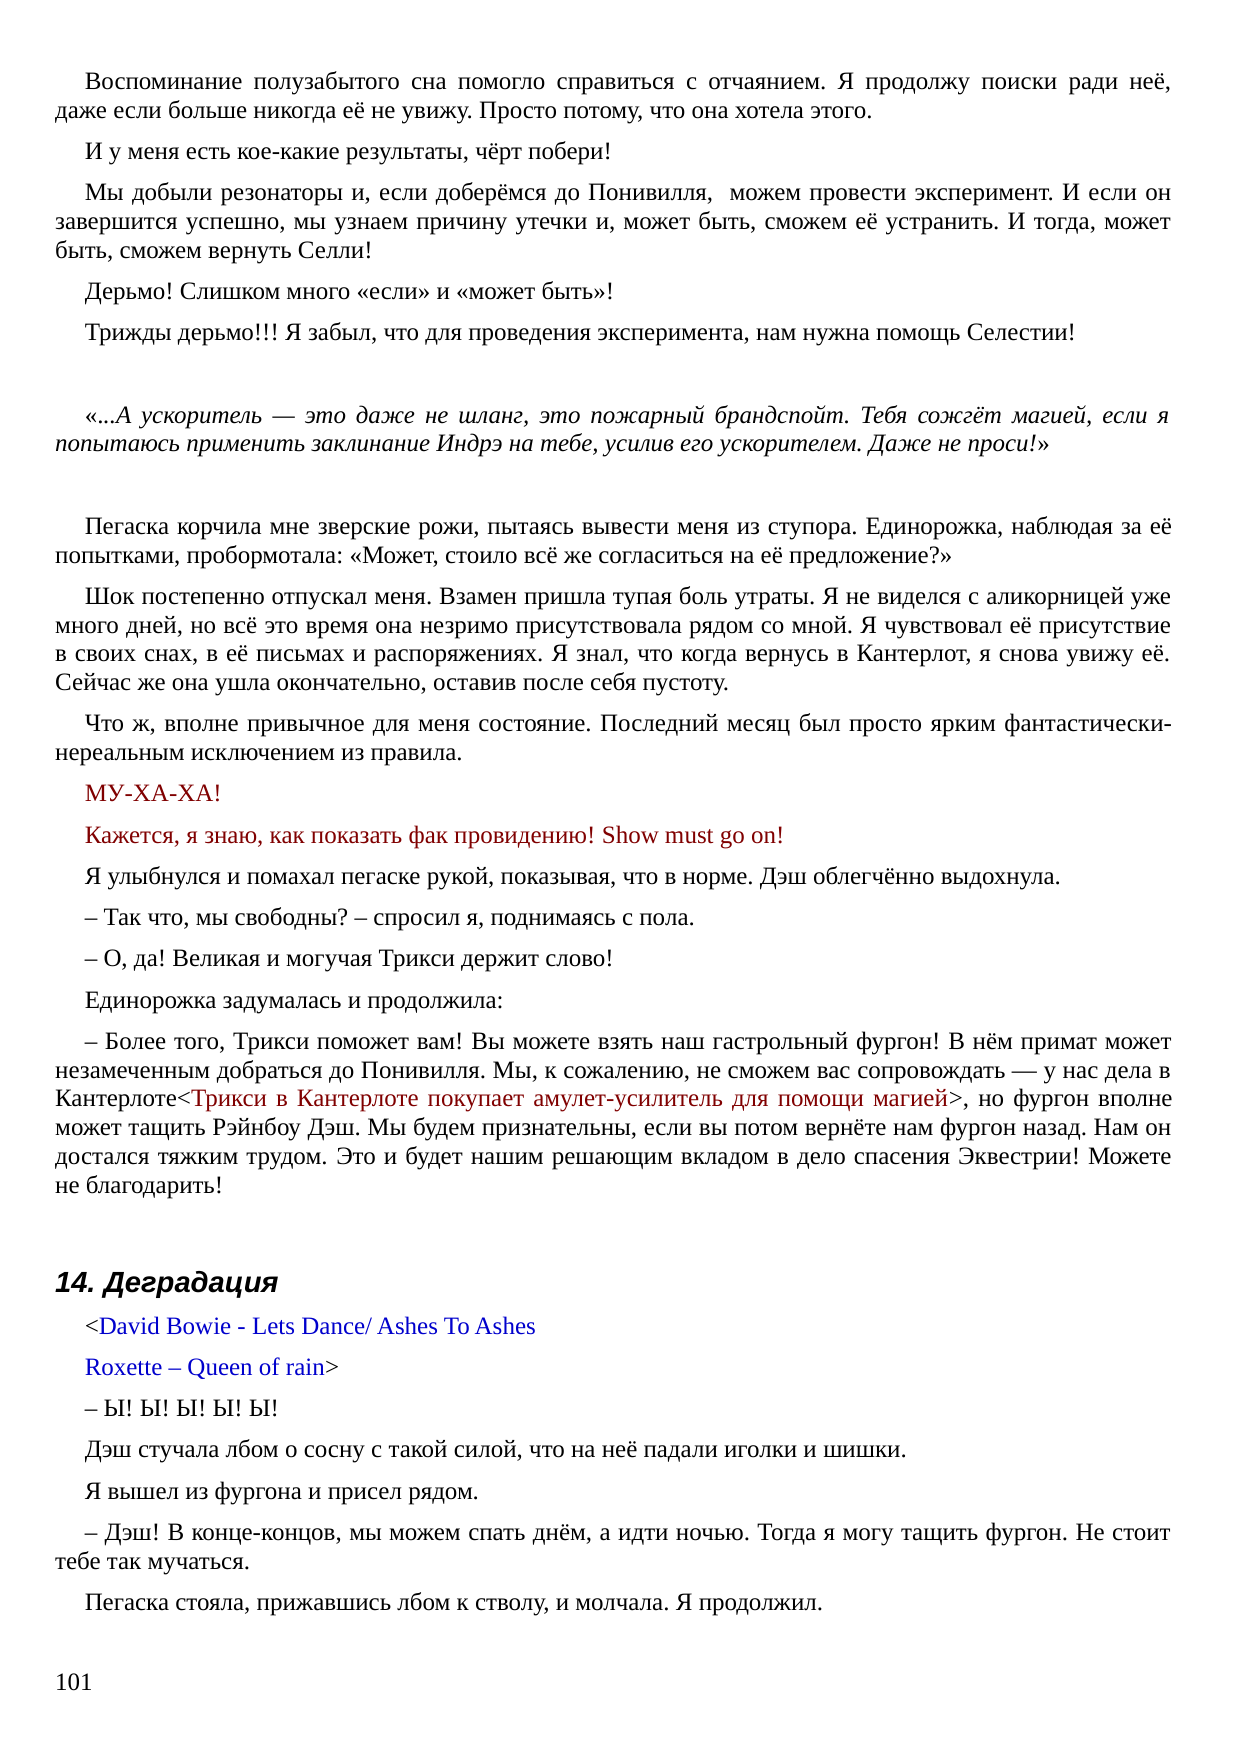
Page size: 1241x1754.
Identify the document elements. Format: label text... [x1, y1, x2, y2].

text Шок постепенно отпускал меня. Взамен пришла тупая боль утраты. Я не виделся с аликорницей уже много дней, но всё это время она незримо присутствовала рядом со мной. Я чувствовал её присутствие в своих снах, в её письмах и распоряжениях. Я знал, что когда вернусь в Кантерлот, я снова увижу её. Сейчас же она ушла окончательно, оставив после себя пустоту. [55, 581, 1173, 696]
text Кажется, я знаю, как показать фак провидению! Show must go on! [55, 820, 1173, 848]
subtitle 14. Деградация [55, 1265, 1173, 1298]
text Мы добыли резонаторы и, если доберёмся до Понивилля, можем провести эксперимент. И если он завершится успешно, мы узнаем причину утечки и, может быть, сможем её устранить. И тогда, может быть, сможем вернуть Селли! [55, 177, 1173, 263]
text Трижды дерьмо!!! Я забыл, что для проведения эксперимента, нам нужна помощь Селестии! [55, 317, 1173, 346]
text Пегаска корчила мне зверские рожи, пытаясь вывести меня из ступора. Единорожка, наблюдая за её попытками, пробормотала: «Может, стоило всё же согласиться на её предложение?» [55, 511, 1173, 568]
text – Дэш! В конце-концов, мы можем спать днём, а идти ночью. Тогда я могу тащить фургон. Не стоит тебе так мучаться. [55, 1517, 1173, 1574]
text Пегаска стояла, прижавшись лбом к стволу, и молчала. Я продолжил. [55, 1587, 1173, 1616]
text Дэш стучала лбом о сосну с такой силой, что на неё падали иголки и шишки. [55, 1434, 1173, 1463]
text Единорожка задумалась и продолжила: [55, 985, 1173, 1013]
text – Более того, Трикси поможет вам! Вы можете взять наш гастрольный фургон! В нём примат может незамеченным добраться до Понивилля. Мы, к сожалению, не сможем вас сопровождать — у нас дела в Кантерлоте<Трикси в Кантерлоте покупает амулет-усилитель для помощи магией>, но фургон вполне может тащить Рэйнбоу Дэш. Мы будем признательны, если вы потом вернёте нам фургон назад. Нам он достался тяжким трудом. Это и будет нашим решающим вкладом в дело спасения Эквестрии! Можете не благодарить! [55, 1026, 1173, 1198]
text И у меня есть кое-какие результаты, чёрт побери! [55, 136, 1173, 165]
text – Ы! Ы! Ы! Ы! Ы! [55, 1393, 1173, 1422]
text Я вышел из фургона и присел рядом. [55, 1476, 1173, 1504]
text «...А ускоритель — это даже не шланг, это пожарный брандспойт. Тебя сожгёт магией, если я попытаюсь применить заклинание Индрэ на тебе, усилив его ускорителем. Даже не проси!» [55, 400, 1173, 457]
text МУ-ХА-ХА! [55, 778, 1173, 807]
text – О, да! Великая и могучая Трикси держит слово! [55, 943, 1173, 972]
text Воспоминание полузабытого сна помогло справиться с отчаянием. Я продолжу поиски ради неё, даже если больше никогда её не увижу. Просто потому, что она хотела этого. [55, 66, 1173, 123]
text <David Bowie - Lets Dance/ Ashes To Ashes [55, 1311, 1173, 1339]
text Что ж, вполне привычное для меня состояние. Последний месяц был просто ярким фантастически-нереальным исключением из правила. [55, 708, 1173, 766]
text Дерьмо! Слишком много «если» и «может быть»! [55, 276, 1173, 305]
text – Так что, мы свободны? – спросил я, поднимаясь с пола. [55, 902, 1173, 931]
text Roxette – Queen of rain> [55, 1352, 1173, 1381]
text Я улыбнулся и помахал пегаске рукой, показывая, что в норме. Дэш облегчённо выдохнула. [55, 861, 1173, 890]
